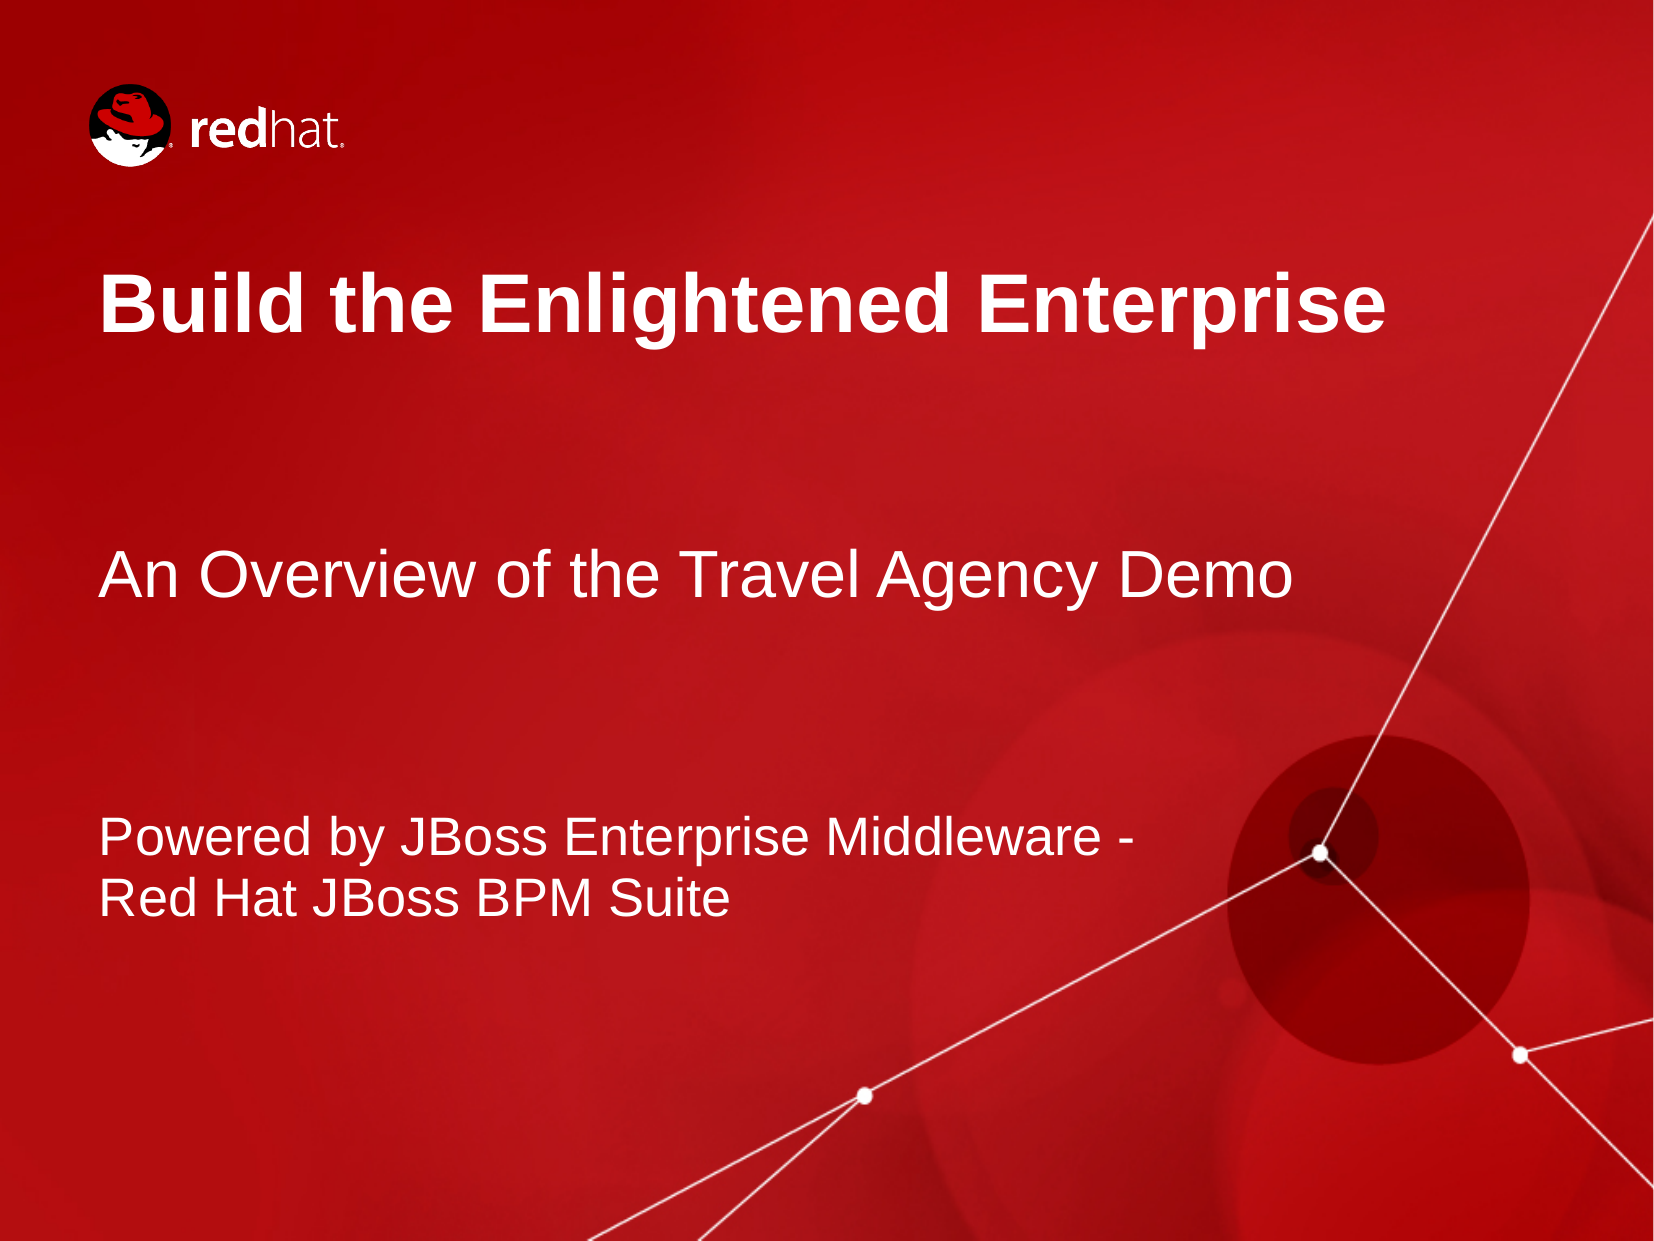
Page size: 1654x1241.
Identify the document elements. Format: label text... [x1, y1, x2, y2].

text_box Build the Enlightened Enterprise An Overview of the Travel Agency Demo Powered by JBoss Enterprise Middleware - Red Hat JBoss BPM Suite [84, 250, 1535, 1050]
picture [0, 0, 1654, 1241]
